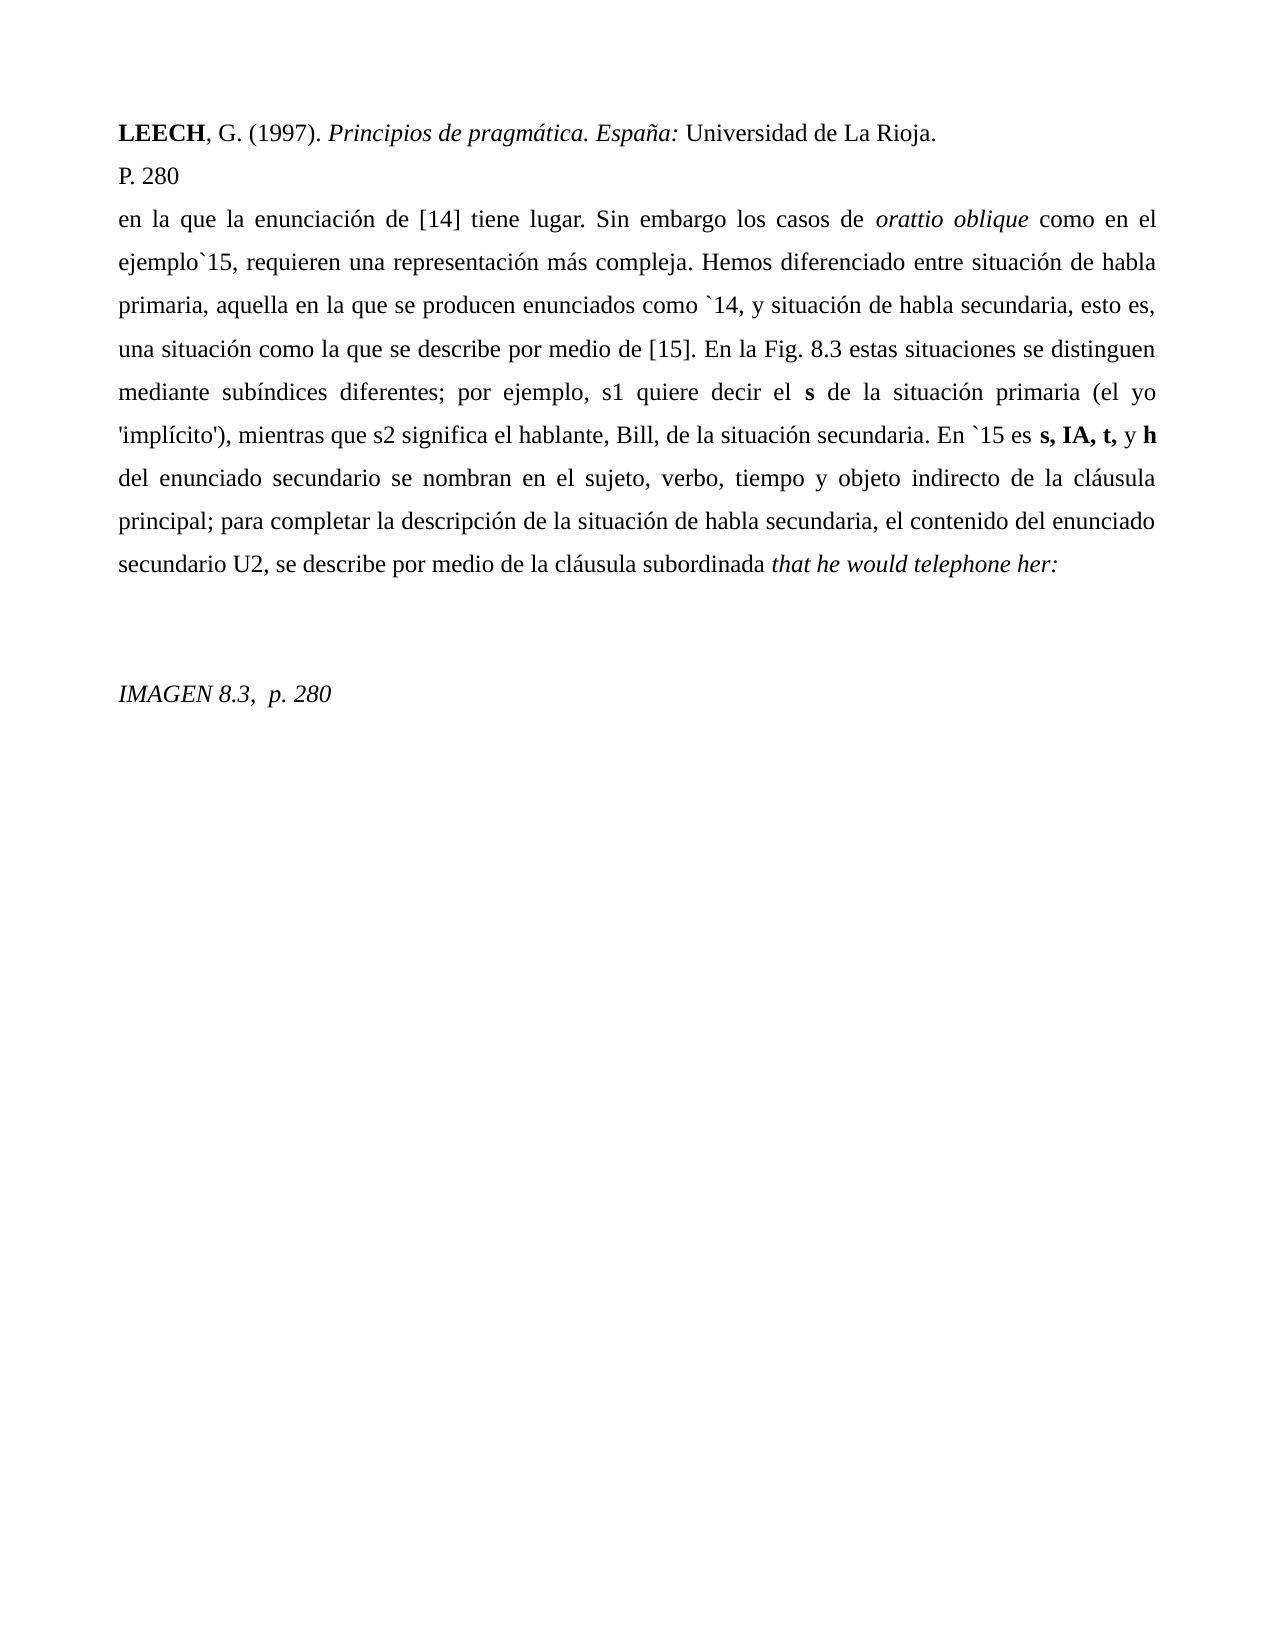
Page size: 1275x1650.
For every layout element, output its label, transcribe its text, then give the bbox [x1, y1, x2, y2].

text en la que la enunciación de [14] tiene lugar. Sin embargo los casos de orattio oblique como en el ejemplo`15, requieren una representación más compleja. Hemos diferenciado entre situación de habla primaria, aquella en la que se producen enunciados como `14, y situación de habla secundaria, esto es, una situación como la que se describe por medio de [15]. En la Fig. 8.3 estas situaciones se distinguen mediante subíndices diferentes; por ejemplo, s1 quiere decir el s de la situación primaria (el yo 'implícito'), mientras que s2 significa el hablante, Bill, de la situación secundaria. En `15 es s, IA, t, y h del enunciado secundario se nombran en el sujeto, verbo, tiempo y objeto indirecto de la cláusula principal; para completar la descripción de la situación de habla secundaria, el contenido del enunciado secundario U2, se describe por medio de la cláusula subordinada that he would telephone her: [118, 204, 1157, 578]
text IMAGEN 8.3, p. 280 [118, 679, 1157, 707]
text P. 280 [118, 161, 1157, 190]
text LEECH, G. (1997). Principios de pragmática. España: Universidad de La Rioja. [118, 118, 1157, 147]
